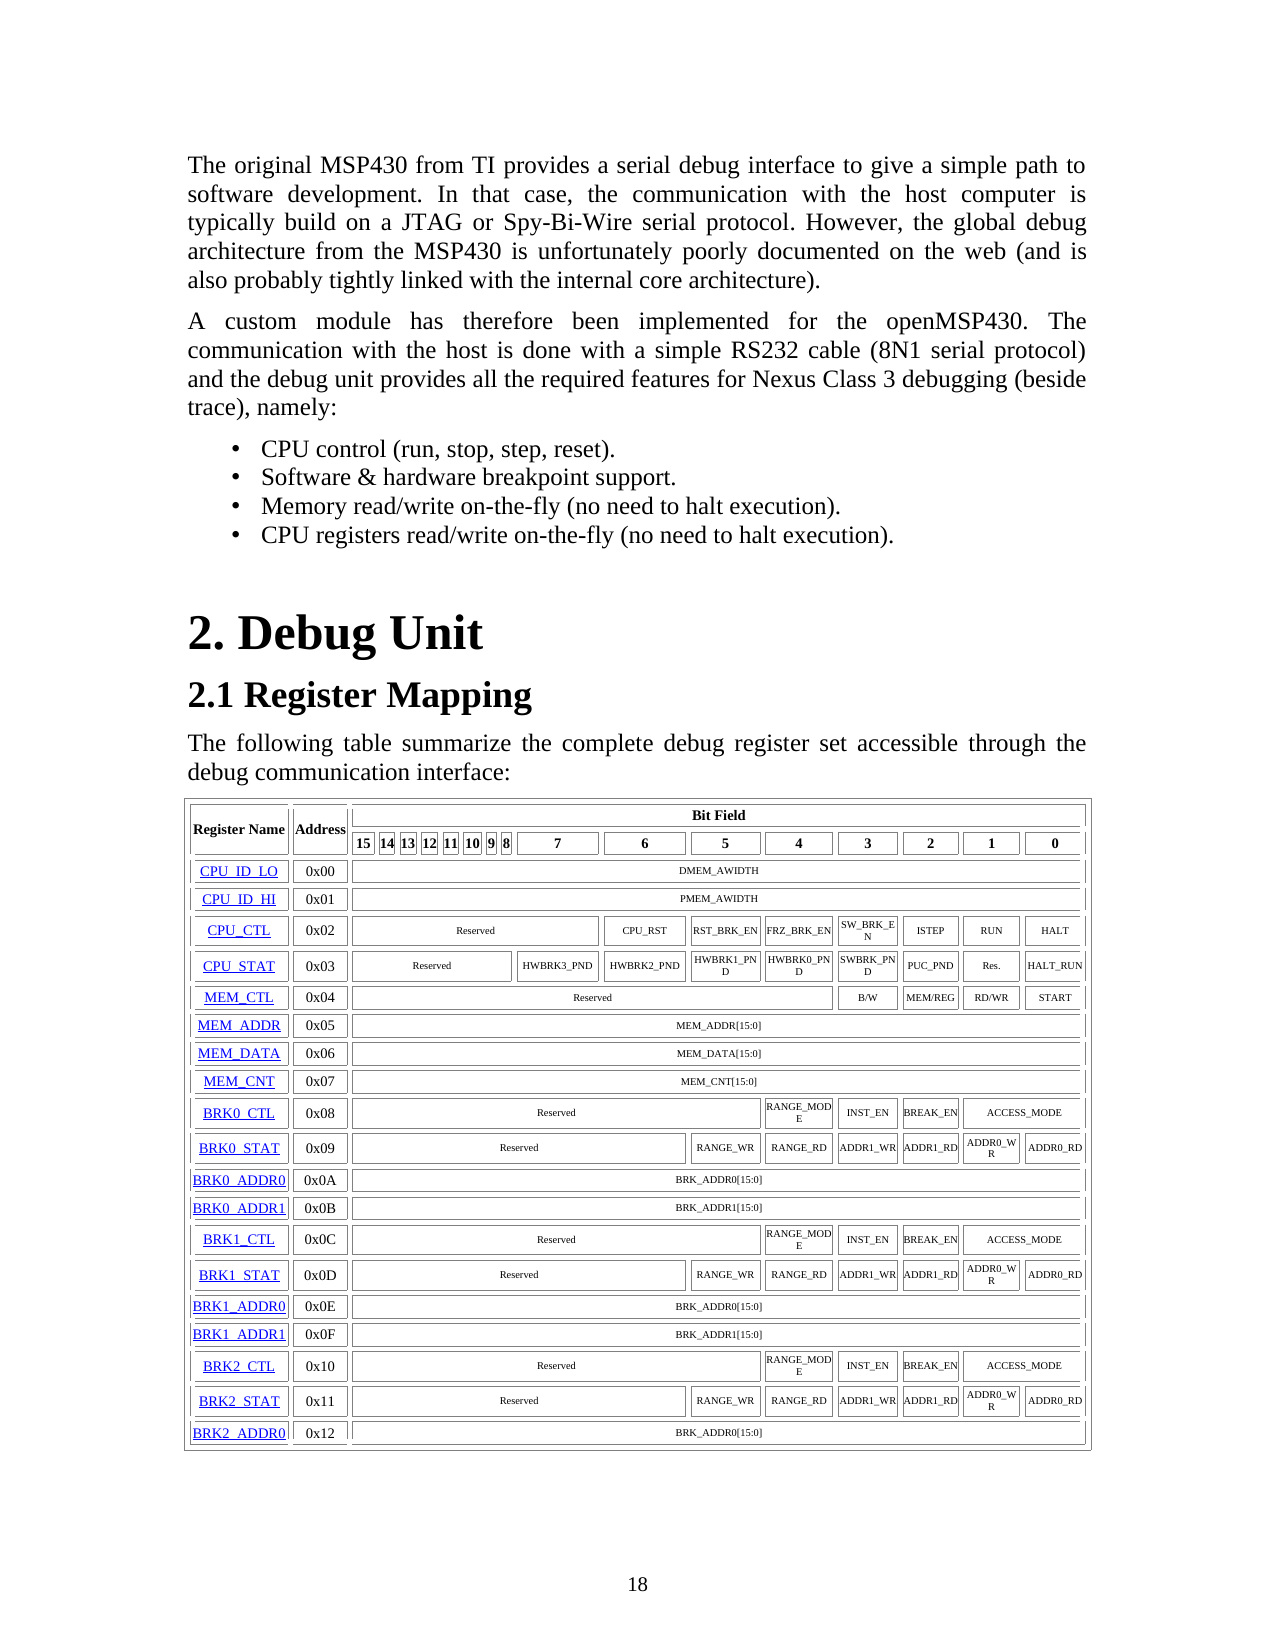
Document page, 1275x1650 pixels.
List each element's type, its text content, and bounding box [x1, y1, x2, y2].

table_cell INST_EN [835, 1094, 900, 1128]
table_cell ADDR0_RD [1022, 1128, 1088, 1163]
table_cell MEM_CNT[15:0] [350, 1065, 1088, 1093]
table_cell SWBRK_PND [835, 945, 900, 981]
table_cell 9 [484, 827, 499, 854]
table_cell 0x06 [291, 1037, 350, 1065]
table_cell HWBRK3_PND [514, 945, 601, 981]
table_cell 2 [900, 827, 961, 854]
table_cell SW_BRK_EN [835, 911, 900, 945]
table_cell ACCESS_MODE [961, 1219, 1088, 1254]
table_cell ADDR0_WR [961, 1254, 1022, 1289]
table_cell RANGE_RD [763, 1128, 835, 1163]
table_cell 0x0E [291, 1290, 350, 1318]
table_cell ADDR1_RD [900, 1381, 961, 1416]
table_cell HWBRK1_PND [688, 945, 762, 981]
table_cell ADDR0_RD [1022, 1381, 1088, 1416]
table_cell MEM_DATA [187, 1037, 291, 1065]
table_cell MEM_ADDR [187, 1009, 291, 1037]
table_cell RST_BRK_EN [688, 911, 762, 945]
table_cell 5 [688, 827, 762, 854]
table_cell 0 [1022, 826, 1088, 854]
table_cell ADDR1_RD [900, 1254, 961, 1289]
table_cell PUC_PND [900, 945, 961, 981]
table_cell INST_EN [835, 1220, 900, 1254]
table_cell RD/WR [961, 981, 1022, 1009]
table_cell HWBRK0_PND [763, 945, 835, 981]
table_cell 6 [601, 827, 688, 854]
table_cell 0x08 [291, 1093, 350, 1128]
table_cell BRK_ADDR0[15:0] [350, 1290, 1088, 1318]
table_cell 0x0F [291, 1318, 350, 1346]
table_cell BREAK_EN [900, 1347, 961, 1381]
table_cell 0x11 [291, 1381, 350, 1416]
table_cell ADDR0_WR [961, 1128, 1022, 1163]
table_cell ADDR1_WR [835, 1254, 900, 1289]
table_cell Reserved [350, 1093, 762, 1128]
table_cell BRK1_CTL [187, 1219, 291, 1254]
text The original MSP430 from TI provides a serial debug interface to give a simple path to software development. In that case, the communication with the host computer is typically build on a JTAG or Spy-Bi-Wire serial protocol. However, the global debug architecture from the MSP430 is unfortunately poorly documented on the web (and is also probably tightly linked with the internal core architecture). [187, 150, 1088, 294]
table_cell FRZ_BRK_EN [763, 911, 835, 945]
table_cell 0x05 [291, 1009, 350, 1037]
table_cell 0x12 [291, 1416, 350, 1444]
table_header Address [291, 799, 350, 854]
table_cell MEM_ADDR[15:0] [350, 1009, 1088, 1037]
table_cell ADDR1_WR [835, 1381, 900, 1416]
table_cell CPU_RST [601, 911, 688, 945]
table_cell 0x04 [291, 981, 350, 1009]
table_cell Reserved [350, 1346, 762, 1381]
table_cell BREAK_EN [900, 1094, 961, 1128]
table_cell 4 [763, 827, 835, 854]
table_cell CPU_CTL [187, 910, 291, 945]
table_cell ADDR0_WR [961, 1381, 1022, 1416]
table_cell BRK_ADDR1[15:0] [350, 1318, 1088, 1346]
table_cell HALT_RUN [1022, 945, 1088, 981]
table_cell RANGE_MODE [763, 1347, 835, 1381]
text 2.1 Register Mapping [187, 672, 1088, 716]
table_cell 0x07 [291, 1065, 350, 1093]
table_cell 1 [961, 827, 1022, 854]
table_cell BRK2_CTL [187, 1346, 291, 1381]
table_cell ACCESS_MODE [961, 1093, 1088, 1128]
table_cell ADDR0_RD [1022, 1254, 1088, 1289]
table_cell 0x02 [291, 910, 350, 945]
table_cell CPU_ID_LO [187, 854, 291, 882]
table_cell BRK_ADDR1[15:0] [350, 1191, 1088, 1219]
table_cell BRK0_ADDR0 [187, 1163, 291, 1191]
table_cell RANGE_RD [763, 1381, 835, 1416]
table_cell 7 [514, 827, 601, 854]
table_cell RUN [961, 911, 1022, 945]
table_cell BRK2_STAT [187, 1381, 291, 1416]
table_cell RANGE_MODE [763, 1094, 835, 1128]
table_cell 8 [499, 827, 514, 854]
table_cell 3 [835, 827, 900, 854]
table_cell 0x00 [291, 854, 350, 882]
table_cell 11 [440, 827, 461, 854]
table_cell RANGE_WR [688, 1381, 762, 1416]
table_cell 0x0C [291, 1219, 350, 1254]
table_cell HWBRK2_PND [601, 945, 688, 981]
table_cell 10 [461, 827, 484, 854]
table_cell 0x09 [291, 1128, 350, 1163]
table_cell 0x0B [291, 1191, 350, 1219]
table_cell 13 [397, 827, 418, 854]
table_cell BRK1_ADDR0 [187, 1290, 291, 1318]
table_cell RANGE_WR [688, 1128, 762, 1163]
table_header Bit Field [350, 799, 1088, 826]
text A custom module has therefore been implemented for the openMSP430. The communication with the host is done with a simple RS232 cable (8N1 serial protocol) and the debug unit provides all the required features for Nexus Class 3 debugging (beside trace), namely: [187, 306, 1088, 421]
table_cell BREAK_EN [900, 1220, 961, 1254]
text 2. Debug Unit [187, 602, 1088, 660]
table_cell BRK0_STAT [187, 1128, 291, 1163]
table_cell RANGE_RD [763, 1254, 835, 1289]
table_cell 15 [350, 826, 376, 854]
table_cell 0x01 [291, 882, 350, 910]
table_cell INST_EN [835, 1347, 900, 1381]
table_cell B/W [835, 981, 900, 1009]
table_cell Reserved [350, 981, 835, 1009]
table_cell MEM/REG [900, 981, 961, 1009]
table_cell 0x0A [291, 1163, 350, 1191]
table_cell MEM_CTL [187, 981, 291, 1009]
table_cell 12 [418, 827, 440, 854]
table_cell Reserved [350, 1254, 688, 1289]
list Software & hardware breakpoint support. [231, 462, 1088, 491]
text The following table summarize the complete debug register set accessible through the debug communication interface: [187, 728, 1088, 786]
table_cell RANGE_WR [688, 1254, 762, 1289]
table_cell HALT [1022, 910, 1088, 945]
table_cell ISTEP [900, 911, 961, 945]
table_cell CPU_ID_HI [187, 882, 291, 910]
table_cell BRK2_ADDR0 [187, 1416, 291, 1444]
table_cell 0x03 [291, 945, 350, 981]
table_header Register Name [187, 799, 291, 854]
table_cell Reserved [350, 1219, 762, 1254]
list CPU registers read/write on-the-fly (no need to halt execution). [231, 520, 1088, 549]
table_cell ACCESS_MODE [961, 1346, 1088, 1381]
table_cell Res. [961, 945, 1022, 981]
table_cell BRK1_ADDR1 [187, 1318, 291, 1346]
table_cell 0x10 [291, 1346, 350, 1381]
table_cell BRK_ADDR0[15:0] [350, 1416, 1088, 1444]
table_cell MEM_DATA[15:0] [350, 1037, 1088, 1065]
list CPU control (run, stop, step, reset). [231, 434, 1088, 462]
table_cell 14 [376, 827, 397, 854]
table_cell START [1022, 981, 1088, 1009]
table_cell BRK0_ADDR1 [187, 1191, 291, 1219]
table_cell 0x0D [291, 1254, 350, 1289]
table_cell ADDR1_RD [900, 1128, 961, 1163]
table_cell MEM_CNT [187, 1065, 291, 1093]
table_cell Reserved [350, 1381, 688, 1416]
table_cell PMEM_AWIDTH [350, 882, 1088, 910]
table_cell Reserved [350, 945, 514, 981]
table_cell Reserved [350, 1128, 688, 1163]
table_cell BRK0_CTL [187, 1093, 291, 1128]
list Memory read/write on-the-fly (no need to halt execution). [231, 491, 1088, 520]
table_cell ADDR1_WR [835, 1128, 900, 1163]
table_cell Reserved [350, 910, 601, 945]
table_cell CPU_STAT [187, 945, 291, 981]
table_cell BRK_ADDR0[15:0] [350, 1163, 1088, 1191]
table_cell DMEM_AWIDTH [350, 854, 1088, 882]
table_cell BRK1_STAT [187, 1254, 291, 1289]
table_cell RANGE_MODE [763, 1220, 835, 1254]
